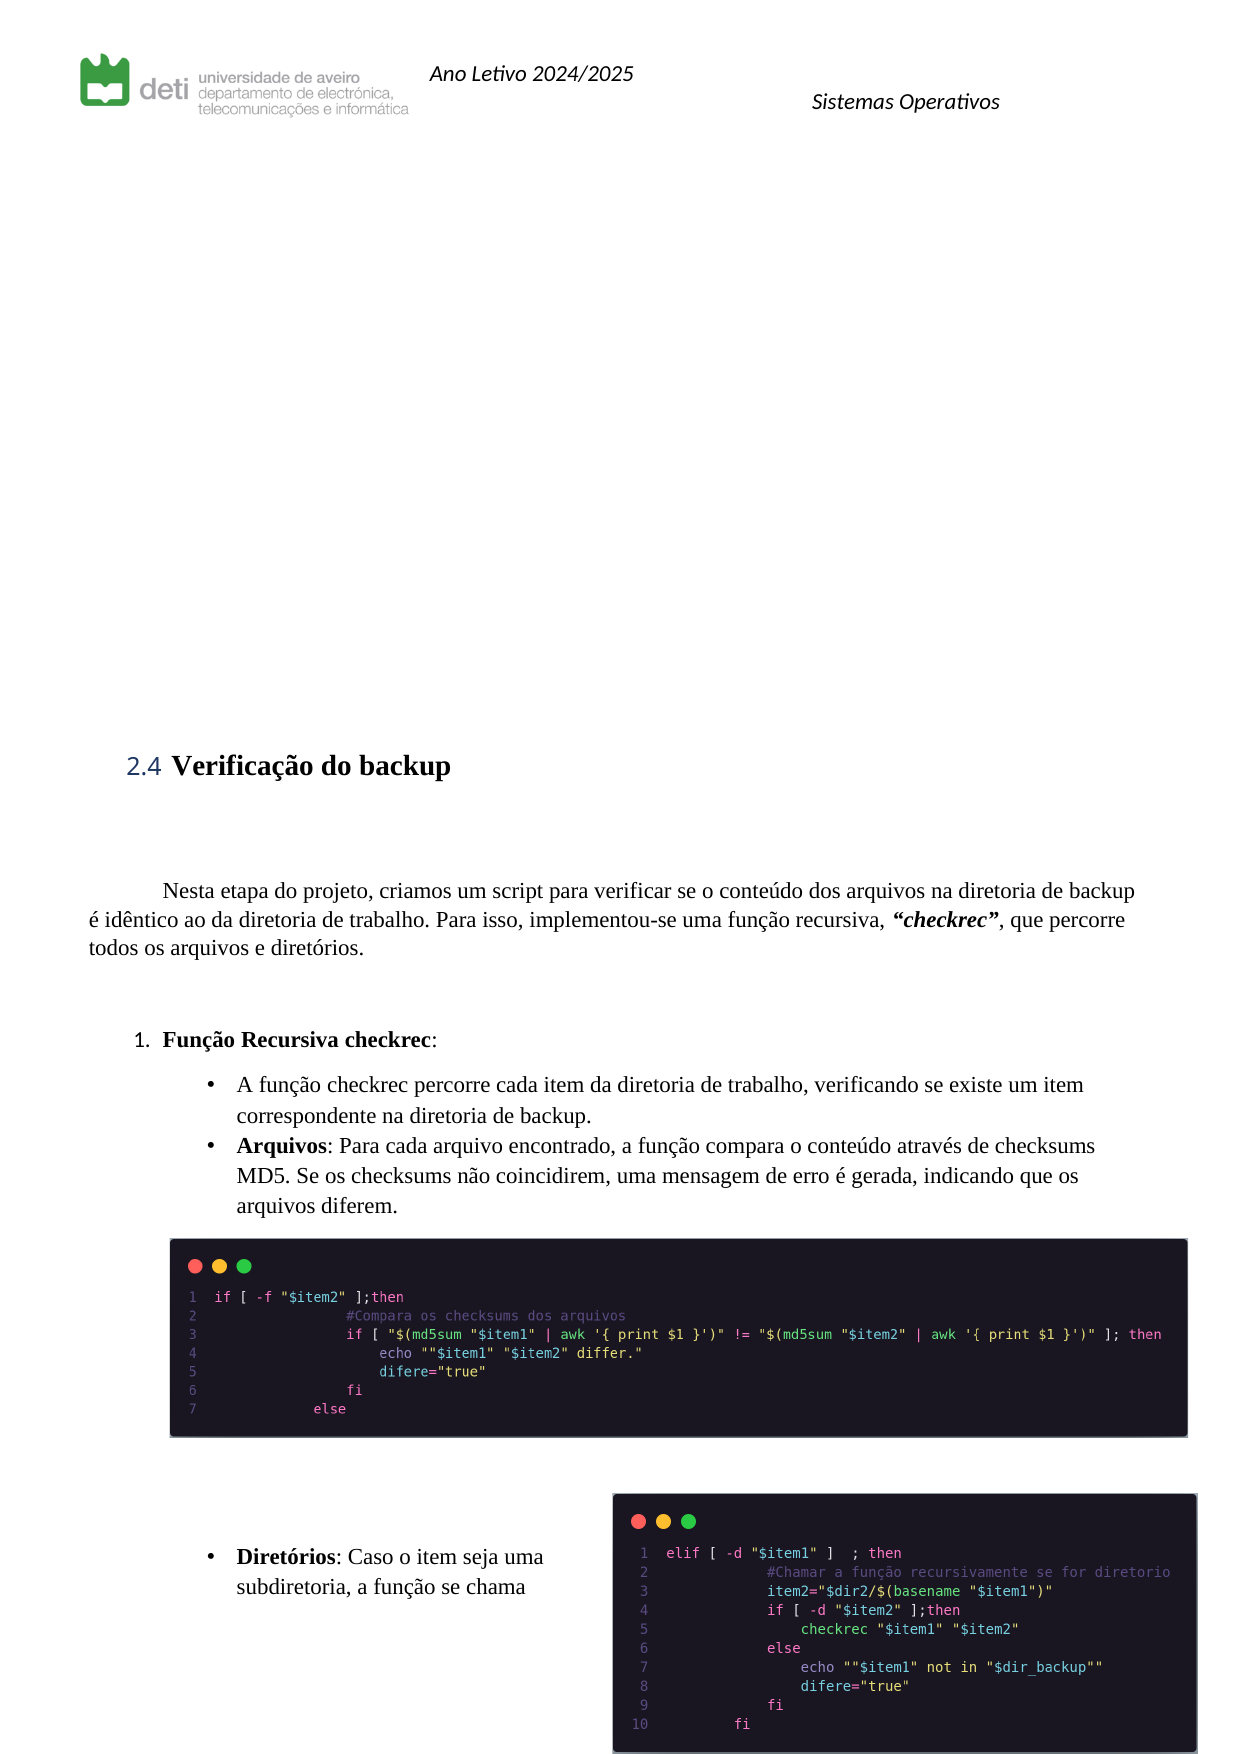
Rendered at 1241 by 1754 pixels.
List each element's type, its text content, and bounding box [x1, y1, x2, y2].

list Função Recursiva checkrec: [133, 1025, 1137, 1053]
subtitle Verificação do backup [126, 748, 1137, 783]
text Nesta etapa do projeto, criamos um script para verificar se o conteúdo dos arquivos na diretoria de backup é idêntico ao da diretoria de trabalho. Para isso, implementou-se uma função recursiva, “checkrec”, que percorre todos os arquivos e diretórios. [89, 878, 1137, 961]
picture [78, 48, 410, 118]
list Arquivos: Para cada arquivo encontrado, a função compara o conteúdo através de checksums MD5. Se os checksums não coincidirem, uma mensagem de erro é gerada, indicando que os arquivos diferem. [207, 1132, 1137, 1219]
picture [169, 1238, 1189, 1438]
list Diretórios: Caso o item seja uma subdiretoria, a função se chama [207, 1543, 612, 1599]
list A função checkrec percorre cada item da diretoria de trabalho, verificando se existe um item correspondente na diretoria de backup. [207, 1071, 1137, 1128]
picture [612, 1493, 1198, 1754]
